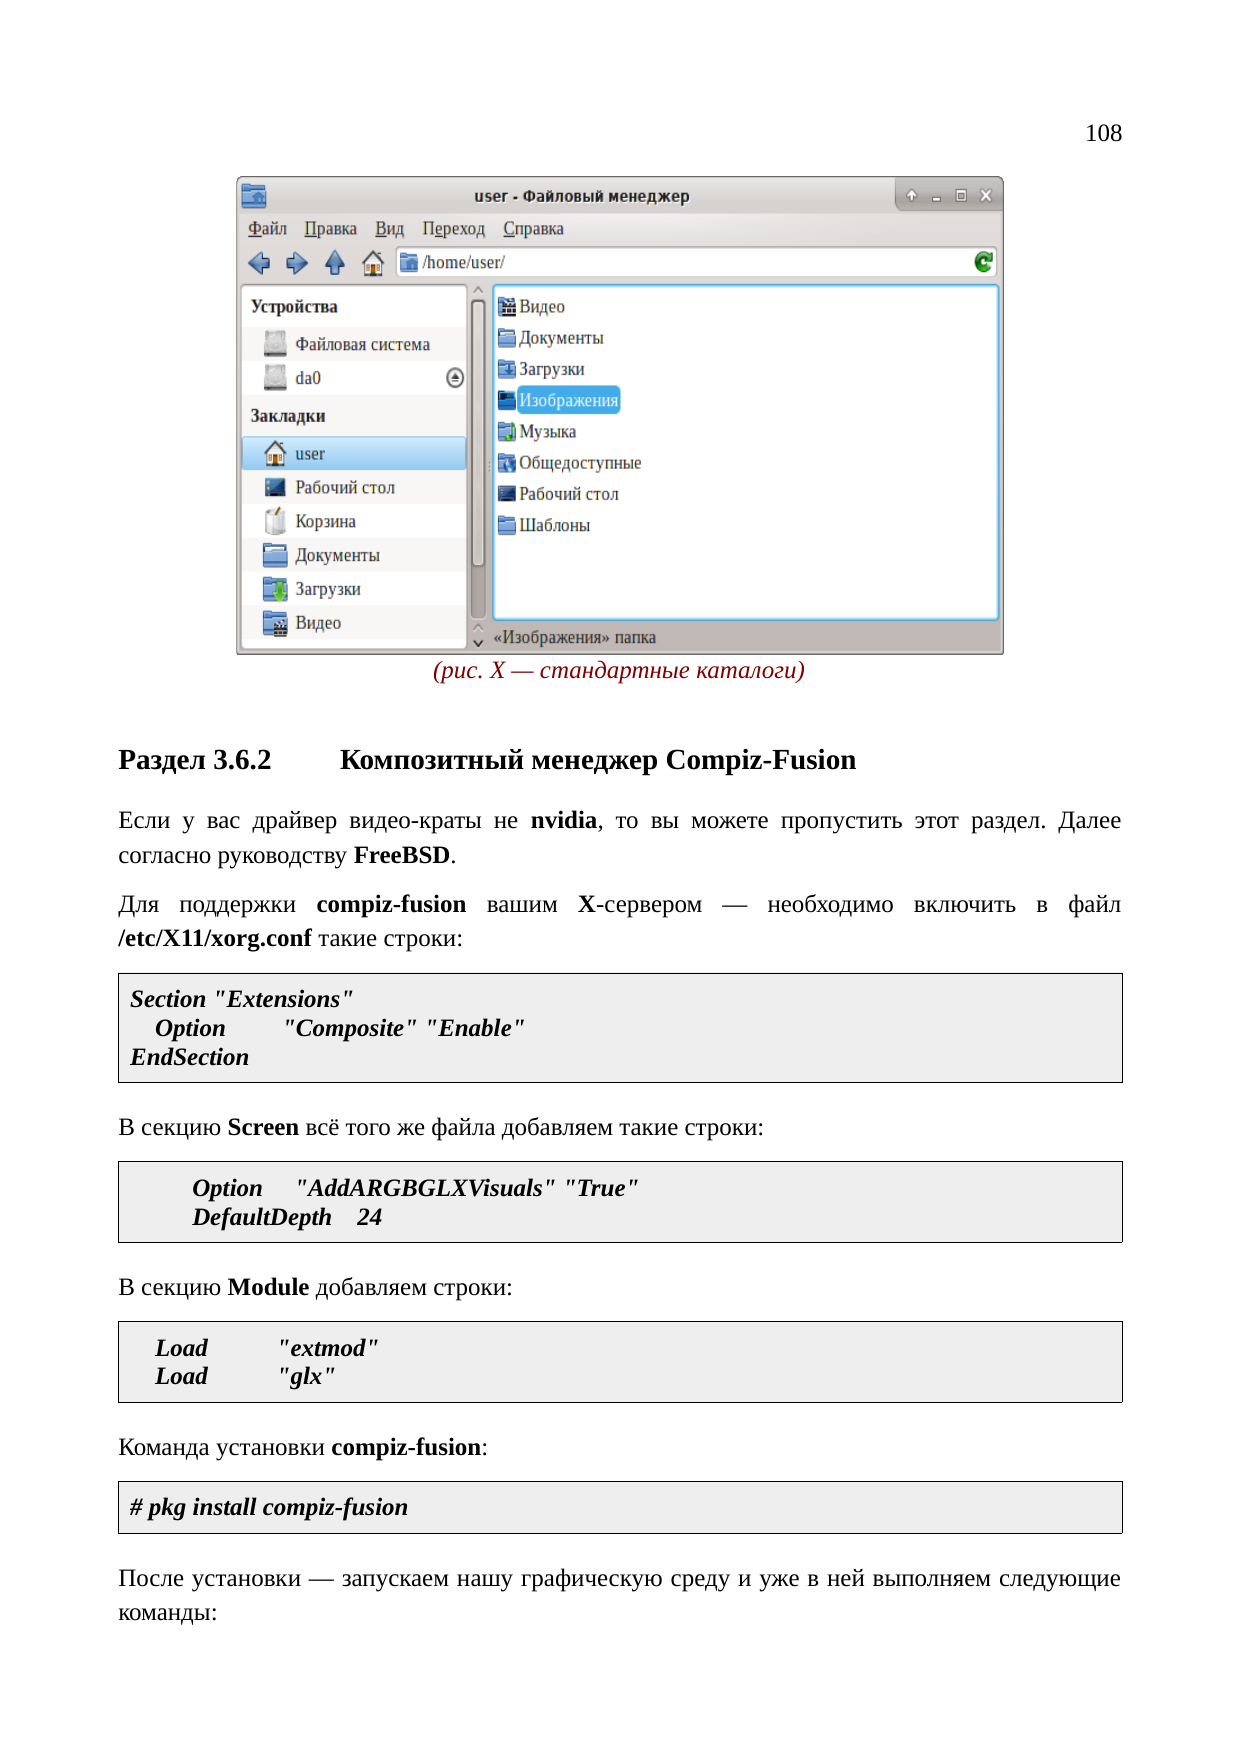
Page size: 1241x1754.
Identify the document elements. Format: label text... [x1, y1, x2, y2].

text Load "extmod" [119, 1322, 1122, 1349]
text В секцию Module добавляем строки: [118, 1272, 1122, 1301]
text # pkg install compiz-fusion [119, 1482, 1122, 1533]
text Для поддержки compiz-fusion вашим X-сервером — необходимо включить в файл /etc/X11/xorg.conf такие строки: [118, 889, 1122, 952]
text Option "AddARGBGLXVisuals" "True" [119, 1162, 1122, 1190]
subtitle Композитный менеджер Compiz-Fusion [118, 742, 1122, 776]
text DefaultDepth 24 [119, 1190, 1122, 1242]
text Load "glx" [119, 1349, 1122, 1402]
text Команда установки compiz-fusion: [118, 1432, 1122, 1460]
text Если у вас драйвер видео-краты не nvidia, то вы можете пропустить этот раздел. Далее согласно руководству FreeBSD. [118, 805, 1122, 869]
text (рис. Х — стандартные каталоги) [118, 655, 1122, 683]
picture [236, 176, 1004, 655]
text Option "Composite" "Enable" [119, 1001, 1122, 1030]
text В секцию Screen всё того же файла добавляем такие строки: [118, 1112, 1122, 1141]
text После установки — запускаем нашу графическую среду и уже в ней выполняем следующие команды: [118, 1563, 1122, 1626]
text EndSection [119, 1030, 1122, 1082]
text Section "Extensions" [119, 974, 1122, 1001]
